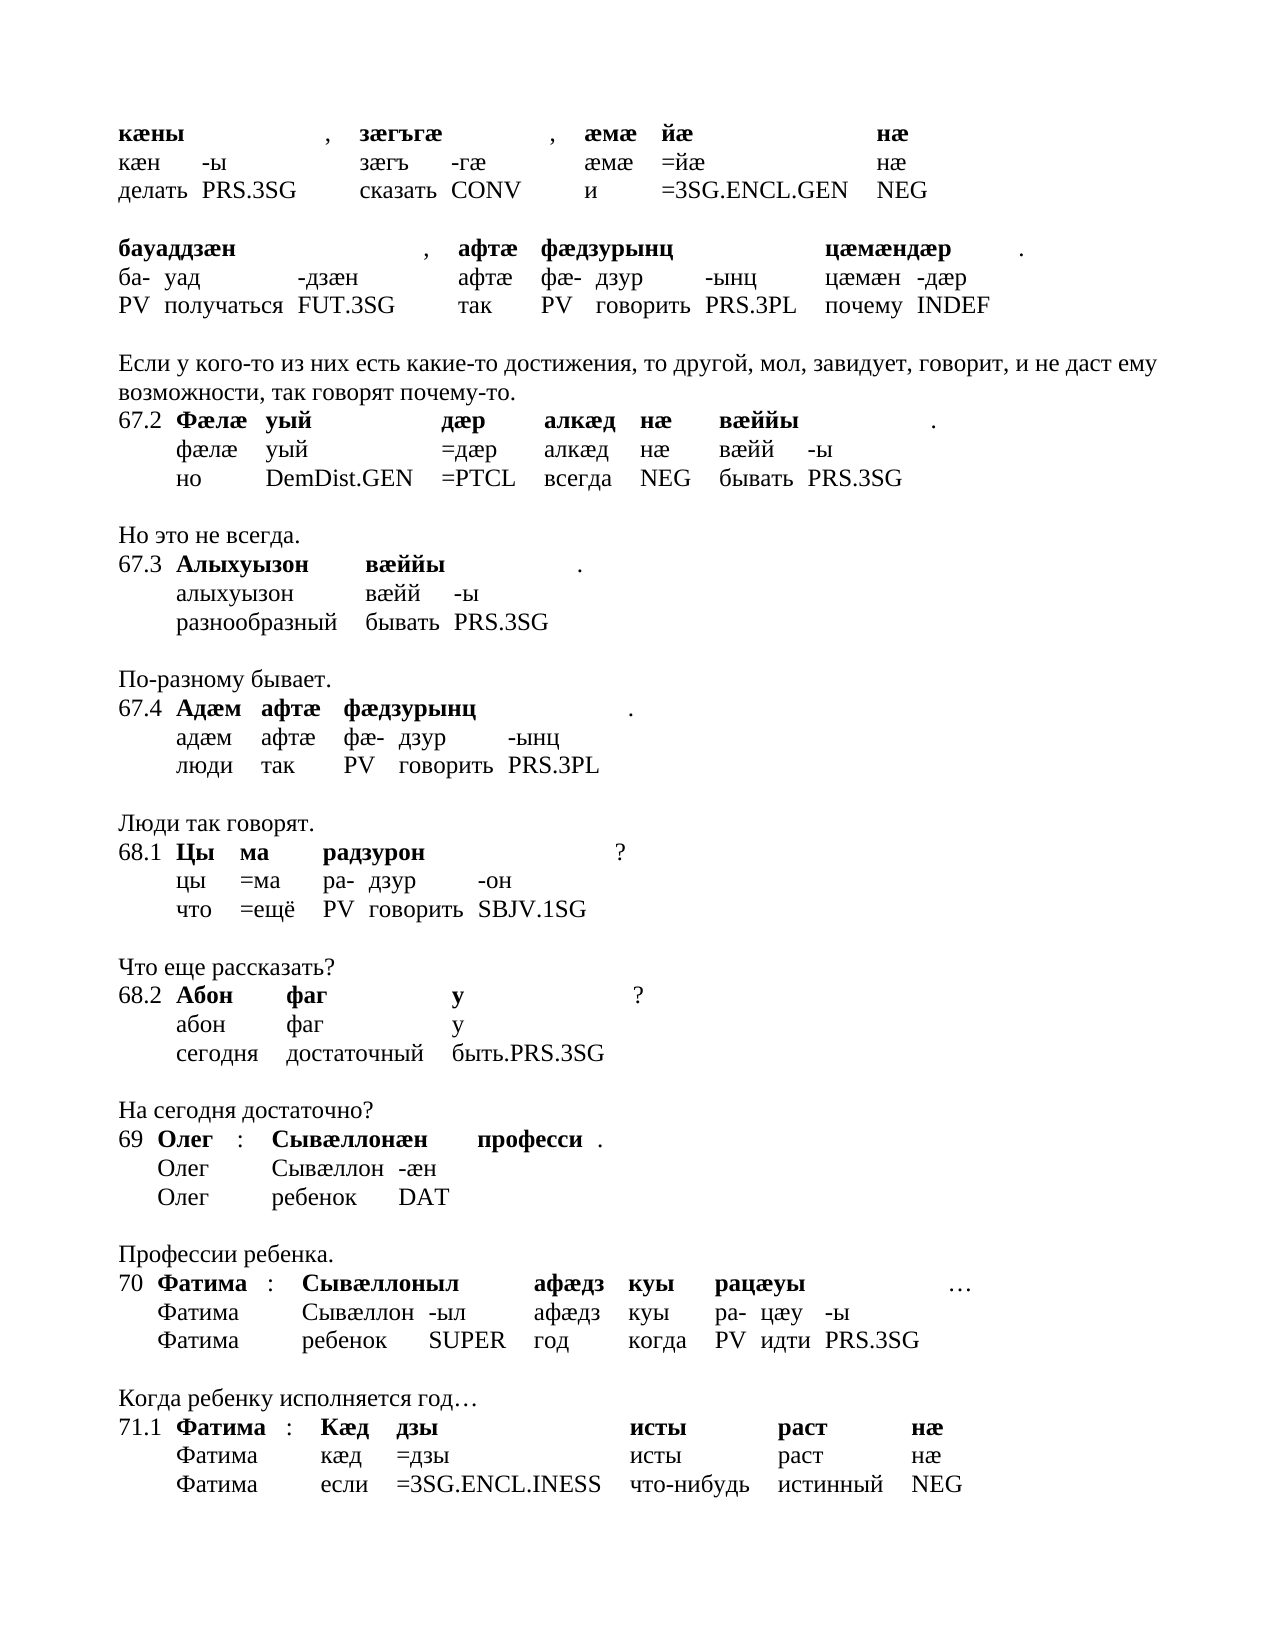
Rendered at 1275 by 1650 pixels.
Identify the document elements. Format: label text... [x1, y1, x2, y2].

text Сывæллоныл [302, 1268, 520, 1297]
text -ынц [508, 722, 600, 751]
text Олег [157, 1124, 223, 1153]
text Алыхуызон [176, 549, 351, 578]
text INDEF [917, 291, 990, 319]
text что-нибудь [629, 1469, 750, 1498]
text . [628, 693, 649, 722]
text PRS.3PL [508, 751, 600, 779]
text FUT.3SG [297, 291, 396, 319]
text бывать [365, 607, 440, 636]
text бывать [719, 463, 794, 492]
text бауаддзæн [118, 233, 409, 262]
text у [452, 1009, 605, 1038]
text нæ [911, 1441, 963, 1469]
text 71.1 [118, 1412, 162, 1441]
text NEG [876, 176, 928, 204]
text нæ [911, 1412, 976, 1441]
text адæм [176, 722, 233, 751]
text ба- [118, 262, 150, 291]
text , [324, 118, 346, 147]
text Олег [157, 1153, 209, 1182]
text ? [633, 981, 654, 1009]
text исты [629, 1412, 764, 1441]
text SUPER [428, 1326, 506, 1354]
text афтæ [458, 262, 513, 291]
text раст [778, 1412, 897, 1441]
text Фатима [176, 1441, 258, 1469]
text Фатима [176, 1412, 272, 1441]
text Сывæллонæн [271, 1124, 463, 1153]
text афтæ [458, 233, 527, 262]
text . [597, 1124, 618, 1153]
text PRS.3SG [202, 176, 297, 204]
text =йæ [661, 147, 849, 176]
text PRS.3SG [454, 607, 549, 636]
text люди [176, 751, 233, 779]
text говорить [398, 751, 494, 779]
text фæлæ [176, 434, 238, 463]
text говорить [596, 291, 691, 319]
text афтæ [261, 693, 329, 722]
text æмæ [584, 118, 647, 147]
text SBJV.1SG [478, 894, 587, 923]
text =PTCL [441, 463, 516, 492]
text -ы [807, 434, 903, 463]
text Адæм [176, 693, 247, 722]
text Фатима [157, 1326, 239, 1354]
text кæд [320, 1441, 368, 1469]
text фæ- [541, 262, 582, 291]
text фæ- [343, 722, 385, 751]
text фаг [286, 1009, 424, 1038]
text вæйй [719, 434, 794, 463]
text всегда [544, 463, 612, 492]
text =3SG.ENCL.INESS [396, 1469, 602, 1498]
text рацæуы [714, 1268, 934, 1297]
text , [549, 118, 570, 147]
text идти [760, 1326, 811, 1354]
text NEG [911, 1469, 963, 1498]
text ребенок [302, 1326, 414, 1354]
text Абон [176, 981, 272, 1009]
text исты [629, 1441, 750, 1469]
text вæйй [365, 578, 440, 607]
text цæмæн [825, 262, 903, 291]
text -гæ [451, 147, 522, 176]
text Что еще рассказать? [118, 952, 1249, 981]
text нæ [876, 147, 928, 176]
text -ы [202, 147, 297, 176]
text и [584, 176, 633, 204]
text -ынц [705, 262, 797, 291]
text разнообразный [176, 607, 337, 636]
text ра- [714, 1297, 747, 1326]
text так [458, 291, 513, 319]
text цæу [760, 1297, 811, 1326]
text æмæ [584, 147, 633, 176]
text почему [825, 291, 903, 319]
text =ма [239, 866, 295, 894]
text 70 [118, 1268, 143, 1297]
text абон [176, 1009, 258, 1038]
text Кæд [320, 1412, 382, 1441]
text : [286, 1412, 307, 1441]
text PRS.3SG [824, 1326, 920, 1354]
text На сегодня достаточно? [118, 1096, 1249, 1124]
text алкæд [544, 434, 612, 463]
text что [176, 894, 212, 923]
text DemDist.GEN [265, 463, 413, 492]
text если [320, 1469, 368, 1498]
text дæр [441, 406, 530, 434]
text PV [714, 1326, 747, 1354]
text професси [477, 1124, 583, 1153]
text зæгъ [359, 147, 437, 176]
text 67.2 [118, 406, 162, 434]
text -дзæн [297, 262, 396, 291]
text Фатима [157, 1268, 253, 1297]
text но [176, 463, 238, 492]
text PRS.3PL [705, 291, 797, 319]
text когда [628, 1326, 687, 1354]
text Сывæллон [271, 1153, 384, 1182]
text Когда ребенку исполняется год… [118, 1383, 1249, 1412]
text -дæр [917, 262, 990, 291]
text куы [628, 1268, 701, 1297]
text уый [265, 434, 413, 463]
text куы [628, 1297, 687, 1326]
text . [577, 549, 598, 578]
text у [452, 981, 619, 1009]
text =ещё [239, 894, 295, 923]
text сказать [359, 176, 437, 204]
text Если у кого-то из них есть какие-то достижения, то другой, мол, завидует, говорит, и не даст ему возможности, так говорят почему-то. [118, 348, 1249, 406]
text год [534, 1326, 600, 1354]
text алкæд [544, 406, 626, 434]
text PV [118, 291, 150, 319]
text =дзы [396, 1441, 602, 1469]
text быть.PRS.3SG [452, 1038, 605, 1067]
text зæгъгæ [359, 118, 536, 147]
text афæдз [534, 1297, 600, 1326]
text афæдз [534, 1268, 614, 1297]
text : [267, 1268, 288, 1297]
text Олег [157, 1182, 209, 1211]
text По-разному бывает. [118, 664, 1249, 693]
text =дæр [441, 434, 516, 463]
text йæ [661, 118, 863, 147]
text фæдзурынц [541, 233, 811, 262]
text дзур [368, 866, 464, 894]
text PRS.3SG [807, 463, 903, 492]
text так [261, 751, 316, 779]
text 69 [118, 1124, 143, 1153]
text Но это не всегда. [118, 521, 1249, 549]
text … [947, 1268, 973, 1297]
text вæййы [365, 549, 563, 578]
text делать [118, 176, 188, 204]
text получаться [164, 291, 284, 319]
text Фатима [176, 1469, 258, 1498]
text Профессии ребенка. [118, 1239, 1249, 1268]
text 67.3 [118, 549, 162, 578]
text Люди так говорят. [118, 808, 1249, 837]
text Фатима [157, 1297, 239, 1326]
text ра- [323, 866, 355, 894]
text Цы [176, 837, 226, 866]
text -æн [398, 1153, 449, 1182]
text NEG [640, 463, 691, 492]
text -ы [824, 1297, 920, 1326]
text дзы [396, 1412, 616, 1441]
text фæдзурынц [343, 693, 614, 722]
text фаг [286, 981, 438, 1009]
text цæмæндæр [825, 233, 1004, 262]
text нæ [640, 406, 705, 434]
text достаточный [286, 1038, 424, 1067]
text истинный [778, 1469, 883, 1498]
text . [930, 406, 951, 434]
text дзур [398, 722, 494, 751]
text DAT [398, 1182, 449, 1211]
text PV [343, 751, 385, 779]
text . [1018, 233, 1039, 262]
text -ы [454, 578, 549, 607]
text радзурон [323, 837, 601, 866]
text PV [541, 291, 582, 319]
text =3SG.ENCL.GEN [661, 176, 849, 204]
text , [423, 233, 444, 262]
text вæййы [719, 406, 917, 434]
text кæн [118, 147, 188, 176]
text 68.2 [118, 981, 162, 1009]
text уад [164, 262, 284, 291]
text : [237, 1124, 258, 1153]
text ребенок [271, 1182, 384, 1211]
text алыхуызон [176, 578, 337, 607]
text кæны [118, 118, 311, 147]
text ма [239, 837, 309, 866]
text сегодня [176, 1038, 258, 1067]
text дзур [596, 262, 691, 291]
text CONV [451, 176, 522, 204]
text афтæ [261, 722, 316, 751]
text нæ [876, 118, 942, 147]
text говорить [368, 894, 464, 923]
text Фæлæ [176, 406, 252, 434]
text -он [478, 866, 587, 894]
text PV [323, 894, 355, 923]
text Сывæллон [302, 1297, 414, 1326]
text 68.1 [118, 837, 162, 866]
text цы [176, 866, 212, 894]
text нæ [640, 434, 691, 463]
text 67.4 [118, 693, 162, 722]
text -ыл [428, 1297, 506, 1326]
text уый [265, 406, 427, 434]
text раст [778, 1441, 883, 1469]
text ? [614, 837, 636, 866]
